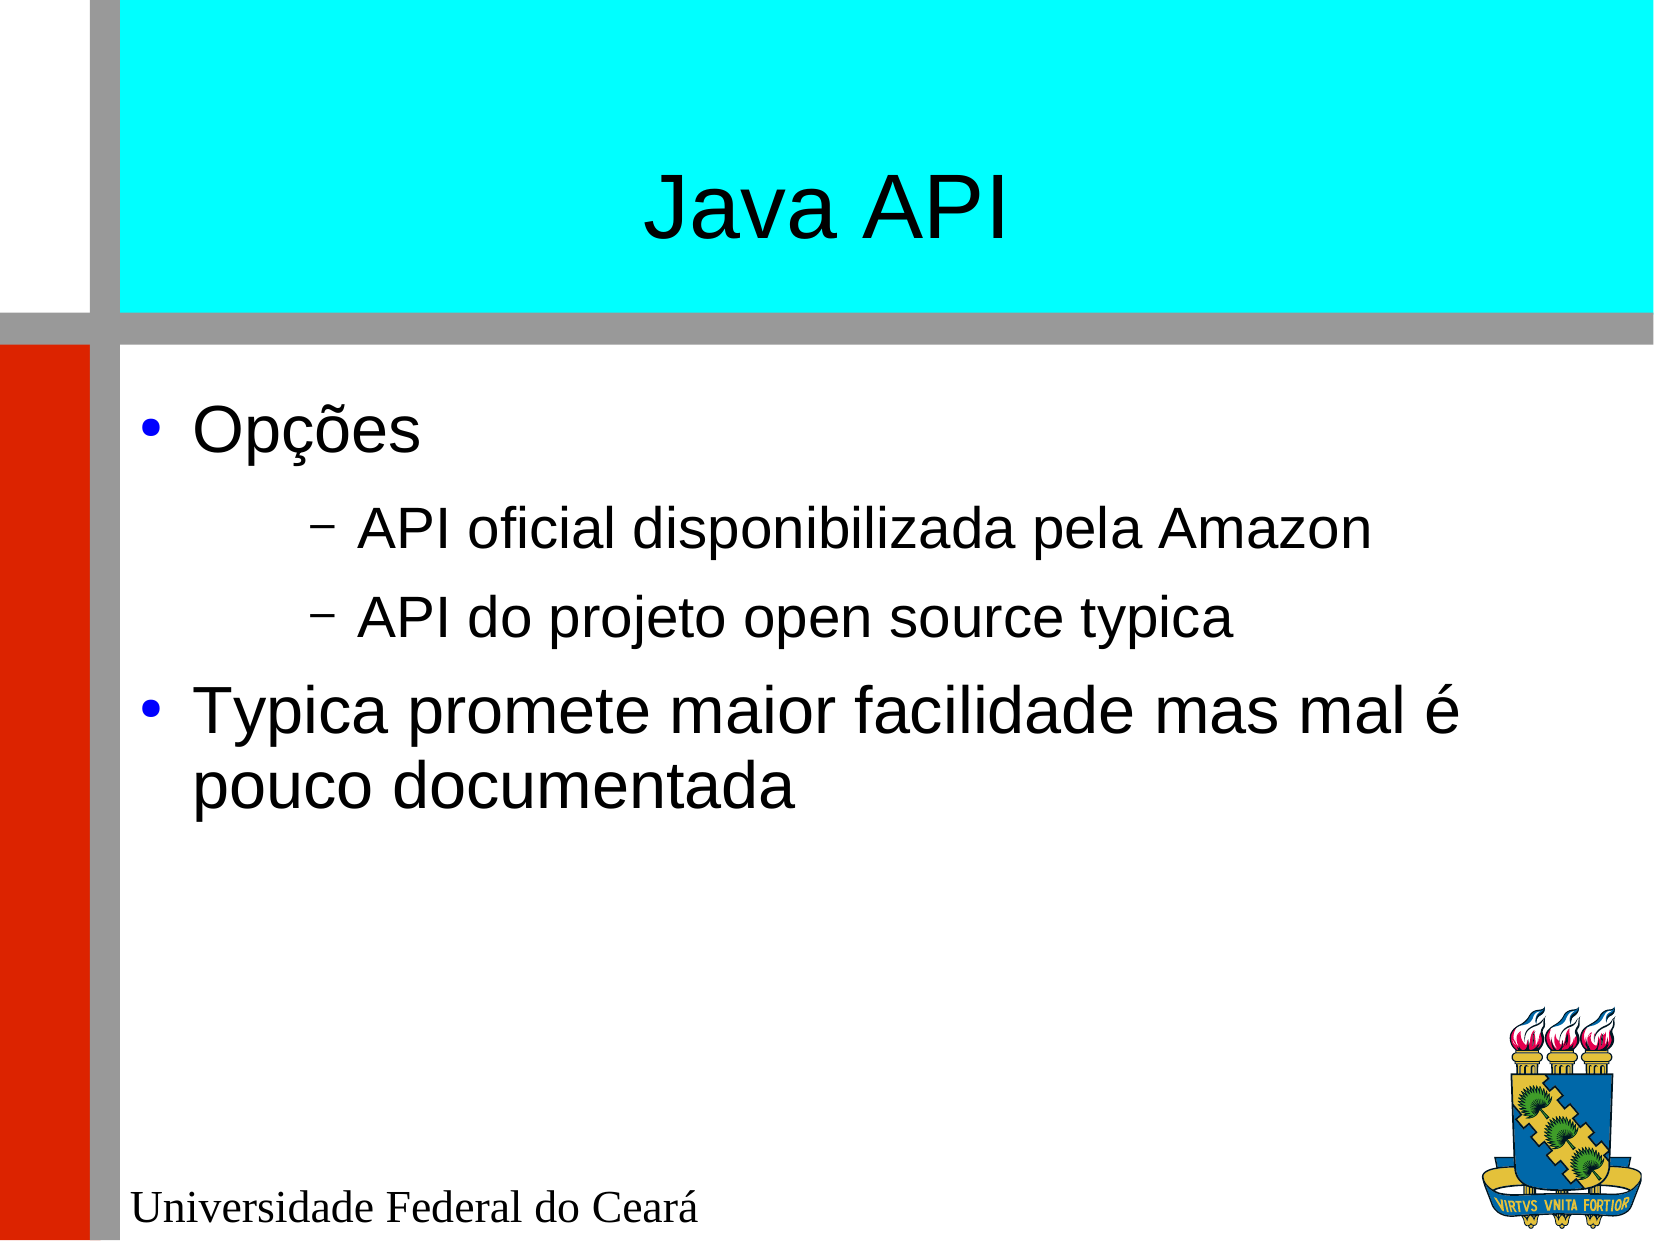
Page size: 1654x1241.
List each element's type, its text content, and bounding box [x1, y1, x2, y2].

list Opções API oficial disponibilizada pela Amazon API do projeto open source typica Typica promete maior facilidade mas mal é pouco documentada [121, 391, 1534, 1111]
title Java API [121, 102, 1534, 310]
